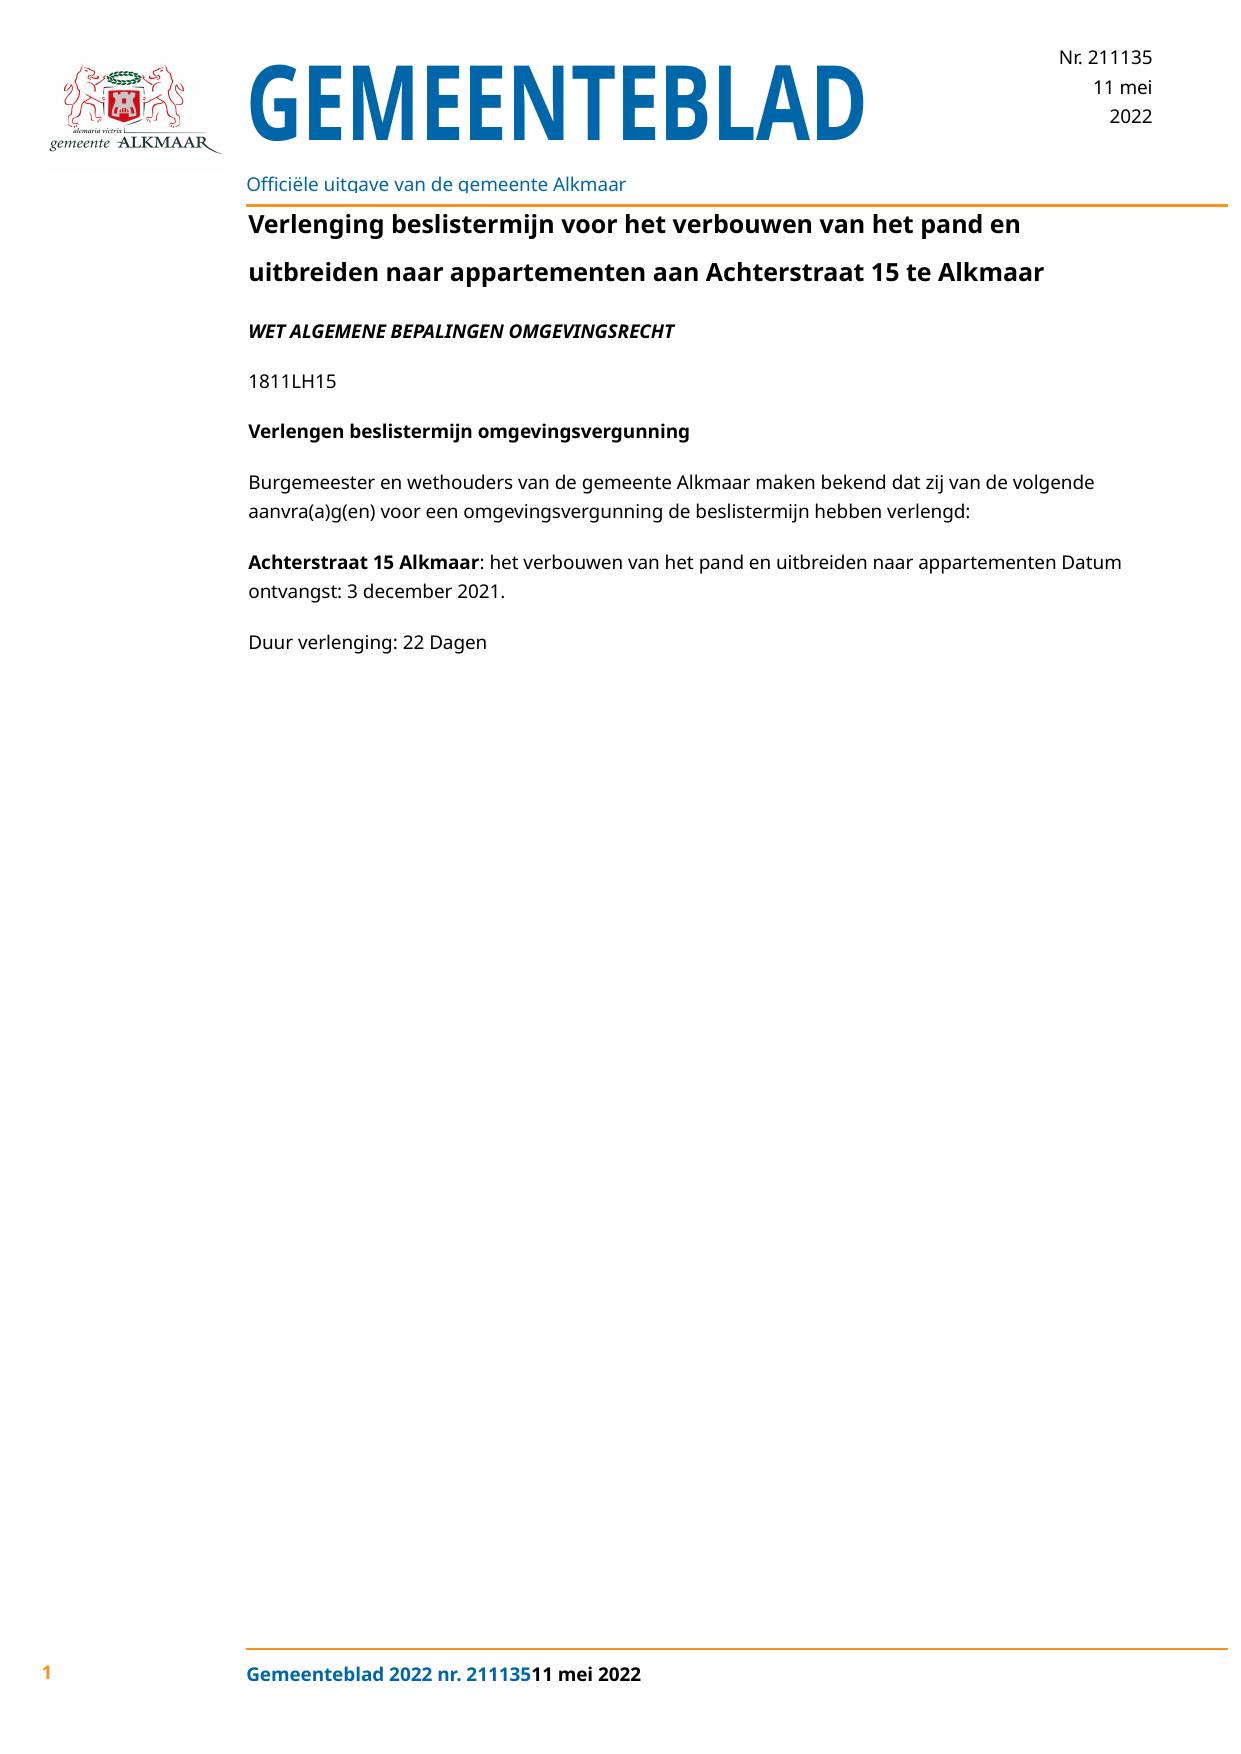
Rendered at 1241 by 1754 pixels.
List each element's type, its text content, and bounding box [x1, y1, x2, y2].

text Achterstraat 15 Alkmaar: het verbouwen van het pand en uitbreiden naar appartementen Datum ontvangst: 3 december 2021. [248, 549, 1152, 604]
text Verlengen beslistermijn omgevingsvergunning [248, 419, 1152, 444]
text 1811LH15 [248, 368, 1152, 394]
text Duur verlenging: 22 Dagen [248, 629, 1152, 655]
text WET ALGEMENE BEPALINGEN OMGEVINGSRECHT [248, 318, 1152, 344]
picture [41, 47, 231, 172]
text Burgemeester en wethouders van de gemeente Alkmaar maken bekend dat zij van de volgende aanvra(a)g(en) voor een omgevingsvergunning de beslistermijn hebben verlengd: [248, 469, 1152, 524]
text Verlenging beslistermijn voor het verbouwen van het pand en uitbreiden naar appartementen aan Achterstraat 15 te Alkmaar [248, 207, 1152, 288]
